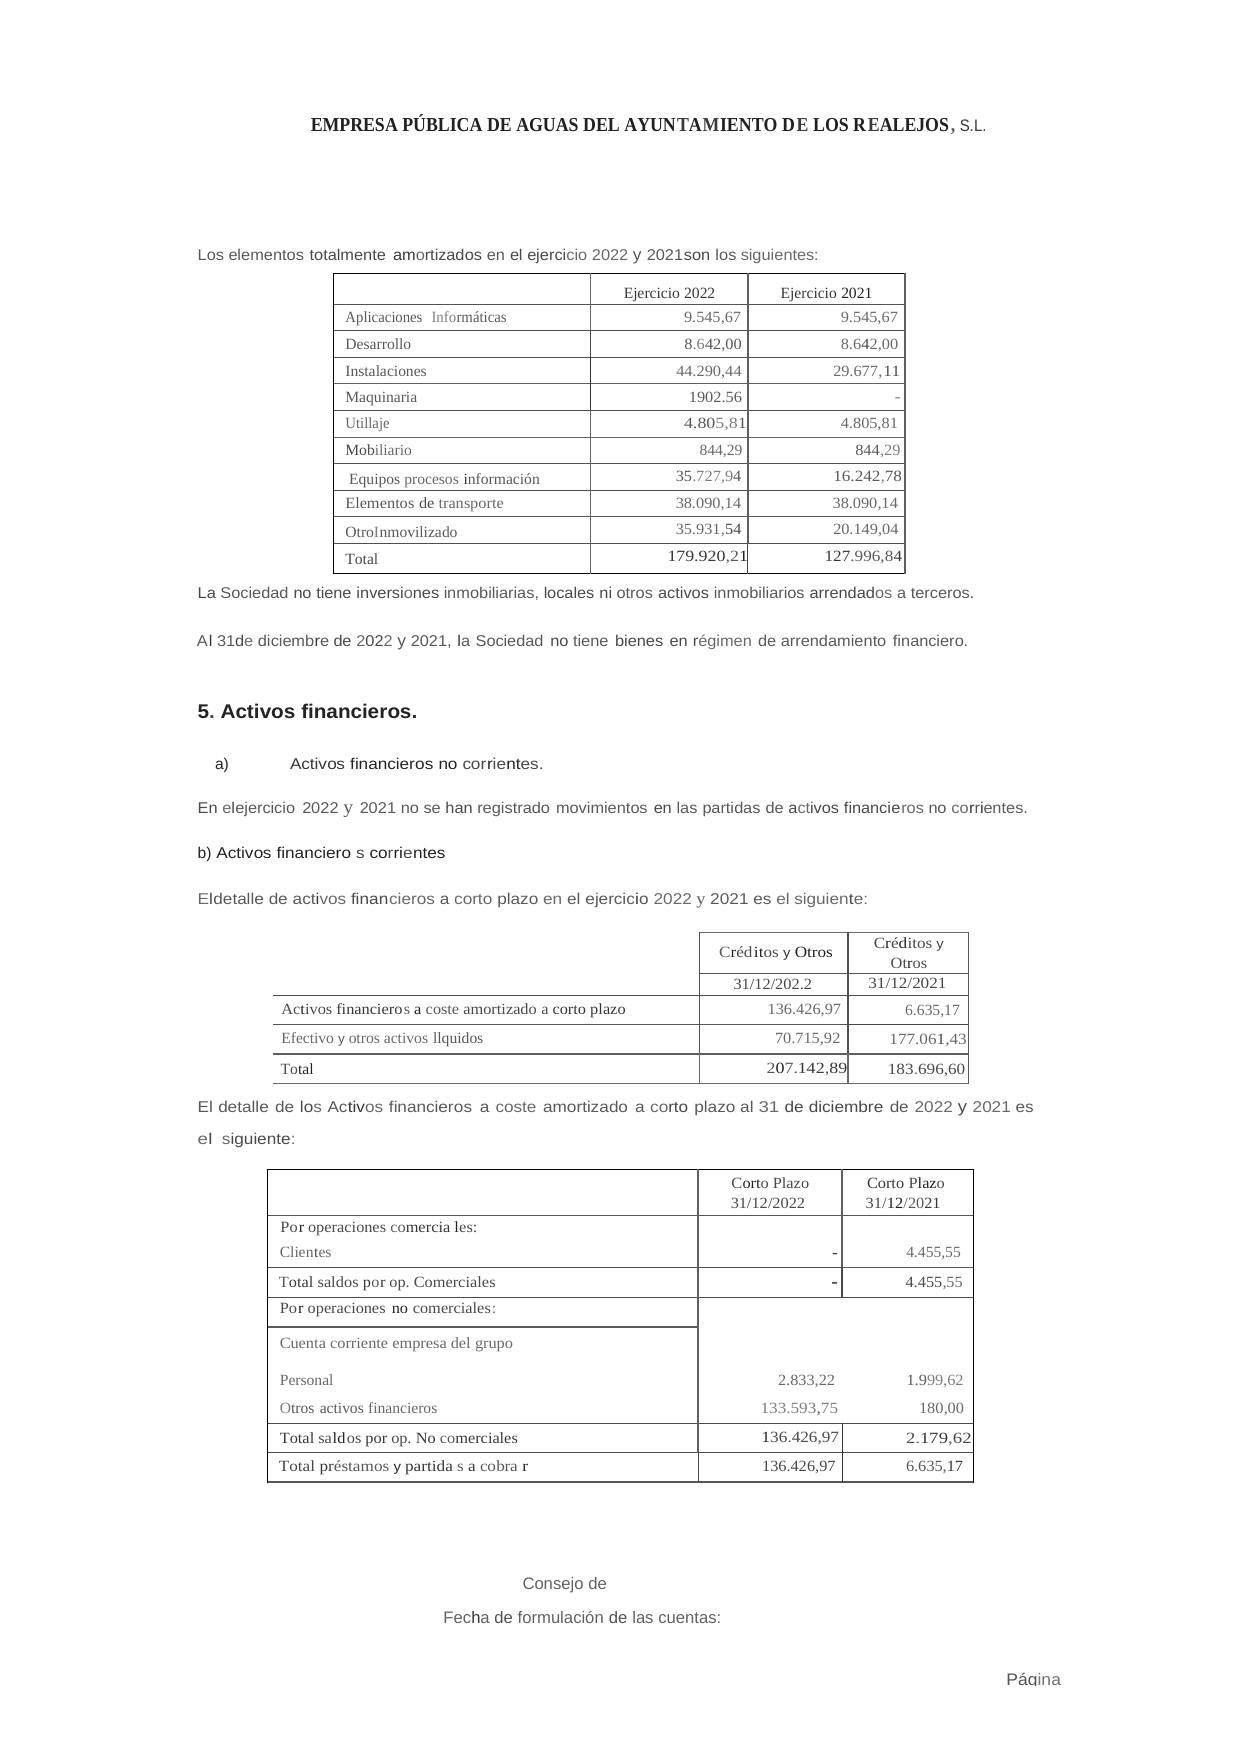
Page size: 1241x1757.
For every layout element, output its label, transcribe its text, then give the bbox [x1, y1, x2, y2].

text 5. Activos financieros. [197, 700, 1091, 723]
table_cell 44.290,44 [591, 358, 747, 383]
table_header Créditos y Otros [700, 933, 847, 972]
text Los elementos totalmente amortizados en el ejercicio 2022 y 2021son los siguientes: [197, 245, 1091, 264]
table_header [268, 1170, 697, 1215]
table_cell Equipos procesos información [334, 464, 590, 490]
list Activos financieros no corrientes. [215, 754, 1091, 773]
text En elejercicio 2022 y 2021 no se han registrado movimientos en las partidas de activos financieros no corrientes. [197, 796, 1091, 818]
table_cell Activos financieros a coste amortizado a corto plazo [273, 996, 699, 1024]
table_cell 1.999,62 180,00 [842, 1298, 973, 1422]
text La Sociedad no tiene inversiones inmobiliarias, locales ni otros activos inmobiliarios arrendados a terceros. Al 31de diciembre de 2022 y 2021, la Sociedad no tiene bienes en régimen de arrendamiento financiero. [197, 584, 974, 650]
table_cell Cuenta corriente empresa del grupo Personal Otros activos financieros [268, 1328, 697, 1422]
table_cell 183.696,60 [849, 1055, 968, 1082]
table_header Ejercicio 2021 [749, 274, 904, 304]
table_cell 844,29 [749, 438, 904, 463]
table_cell 20.149,04 [749, 517, 904, 543]
text El detalle de los Activos financieros a coste amortizado a corto plazo al 31 de diciembre de 2022 y 2021 es el siguiente: [197, 1097, 1051, 1148]
table_header [334, 274, 590, 304]
table_cell - [749, 384, 904, 410]
table_cell Elementos de transporte [334, 491, 590, 516]
table_cell Total [273, 1055, 699, 1082]
table_cell 31/12/202.2 [700, 974, 847, 994]
table_cell Total [334, 544, 590, 572]
table_cell - [699, 1268, 841, 1297]
table_cell 31/12/2021 [849, 974, 968, 994]
table_header Ejercicio 2022 [591, 274, 747, 304]
table_cell Aplicaciones Informáticas [334, 305, 590, 330]
table_cell Total saldos por op. No comerciales [268, 1424, 697, 1452]
table_cell 35.931,54 [591, 517, 747, 543]
text Eldetalle de activos financieros a corto plazo en el ejercicio 2022 y 2021 es el siguiente: [197, 889, 1091, 908]
table_cell Total saldos por op. Comerciales [268, 1268, 697, 1297]
table_cell 35.727,94 [591, 464, 747, 490]
table_cell 2.179,62 [843, 1424, 973, 1452]
table_cell Por operaciones comercia les: Clientes [268, 1216, 697, 1267]
table_cell Efectivo y otros activos llquidos [273, 1025, 699, 1053]
table_cell 29.677,11 [749, 358, 904, 383]
table_cell Total préstamos y partida s a cobra r [268, 1453, 698, 1481]
list Activos financiero s corrientes [197, 844, 1091, 862]
table_cell - [699, 1216, 841, 1267]
table_header [273, 932, 699, 994]
table_cell 8.642,00 [591, 331, 747, 357]
table_cell 136.426,97 [699, 1453, 842, 1481]
table_cell Instalaciones [334, 358, 590, 383]
table_cell Por operaciones no comerciales: [268, 1298, 697, 1326]
table_cell 16.242,78 [749, 464, 904, 490]
table_cell 4.455,55 [843, 1216, 973, 1267]
table_cell Mobiliario [334, 438, 590, 463]
table_cell 177.061,43 [849, 1025, 968, 1053]
table_header Corto Plazo 31/12/2022 [699, 1170, 841, 1215]
table_cell 4.805,81 [749, 411, 904, 437]
table_cell Desarrollo [334, 331, 590, 357]
table_cell 1902.56 [591, 384, 747, 410]
table_cell 38.090,14 [591, 491, 747, 516]
table_header Créditos y Otros [849, 933, 968, 972]
table_cell 6.635,17 [849, 996, 968, 1024]
table_cell 844,29 [591, 438, 747, 463]
table_cell Utillaje [334, 411, 590, 437]
table_cell 179.920,21 [591, 544, 747, 572]
table_cell Maquinaria [334, 384, 590, 410]
table_cell 207.142,89 [700, 1055, 847, 1082]
table_cell 70.715,92 [700, 1025, 847, 1053]
table_cell 136.426,97 [699, 1424, 842, 1452]
table_cell 9.545,67 [749, 305, 904, 330]
table_cell 6.635,17 [843, 1453, 973, 1481]
table_cell 38.090,14 [749, 491, 904, 516]
table_cell 4.805,81 [591, 411, 747, 437]
table_cell 4.455,55 [843, 1268, 973, 1297]
table_cell 8.642,00 [749, 331, 904, 357]
table_cell 2.833,22 133.593,75 [699, 1298, 842, 1422]
table_header Corto Plazo 31/12/2021 [843, 1170, 973, 1215]
table_cell 127.996,84 [748, 544, 904, 572]
table_cell OtroInmovilizado [334, 517, 590, 543]
table_cell 136.426,97 [700, 996, 847, 1024]
table_cell 9.545,67 [591, 305, 747, 330]
